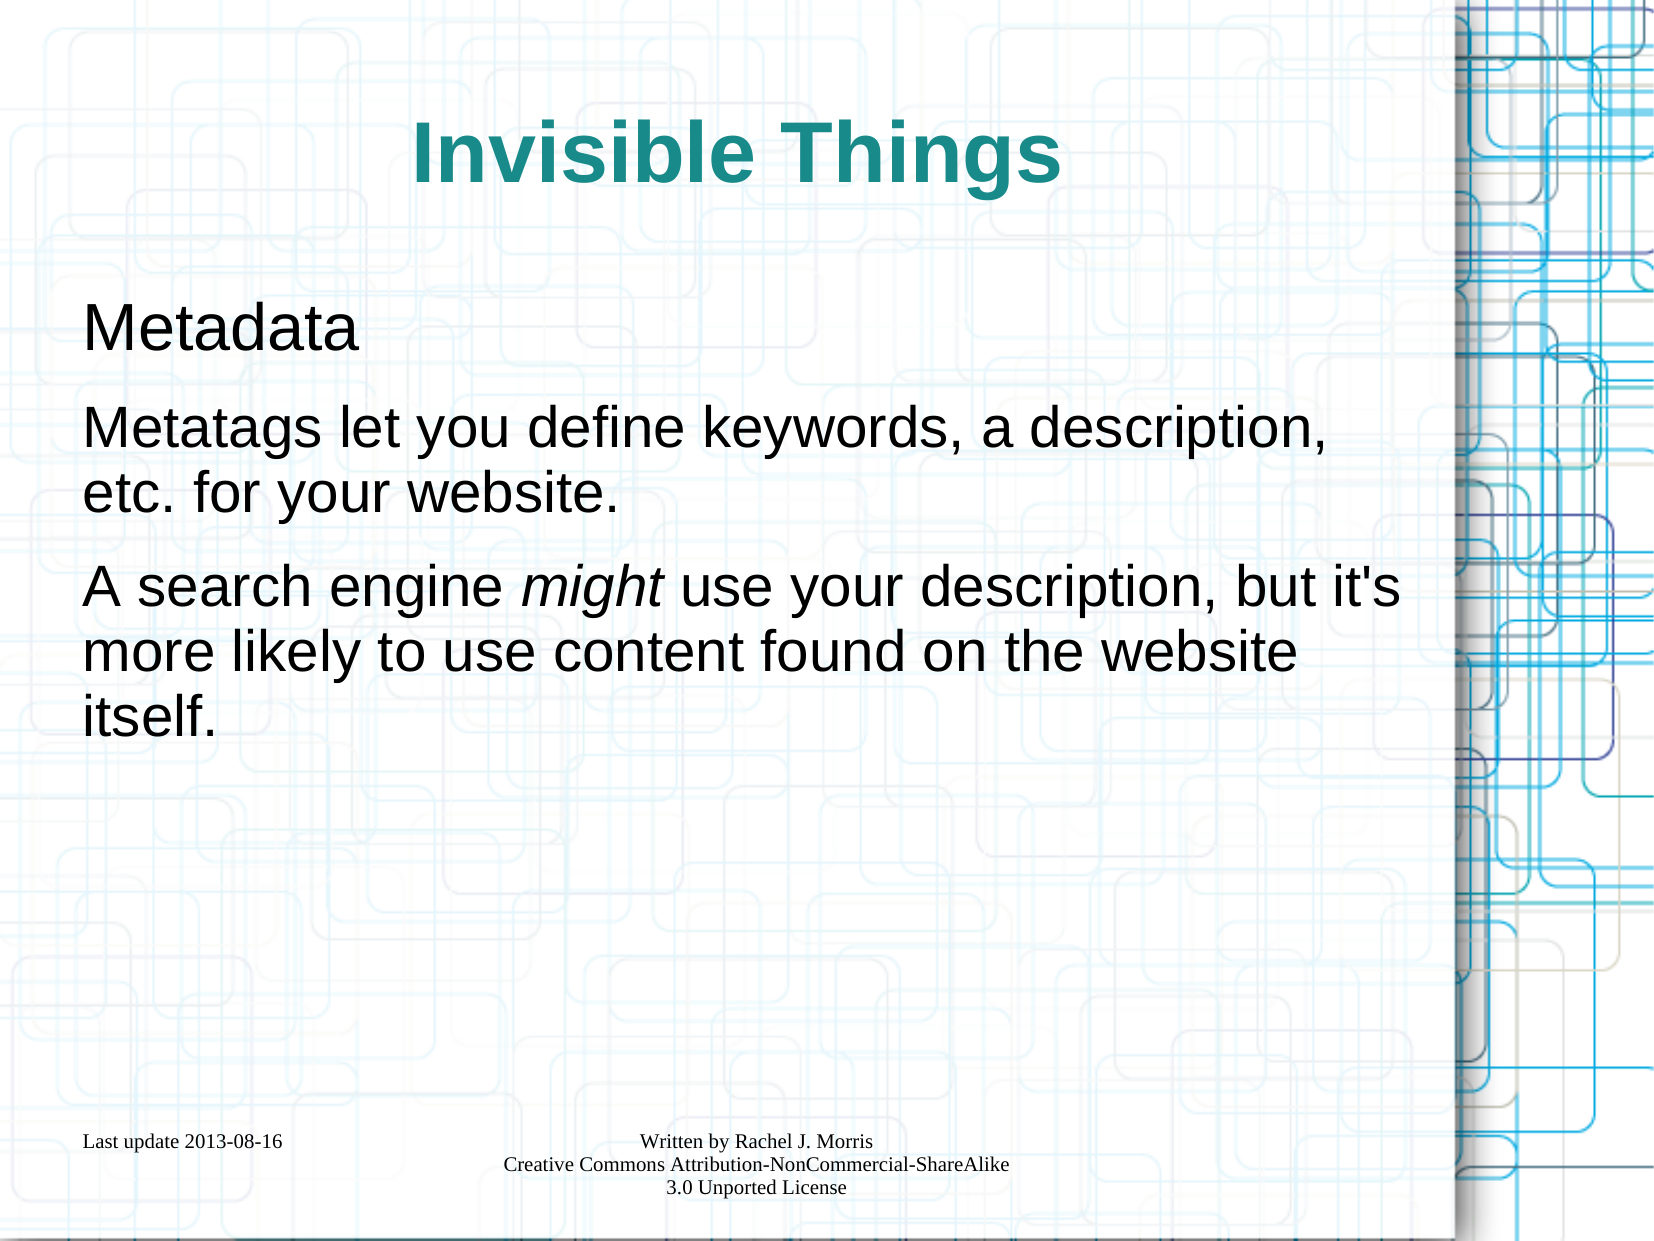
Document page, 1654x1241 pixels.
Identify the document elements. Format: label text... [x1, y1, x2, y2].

list Metadata Metatags let you define keywords, a description, etc. for your website. A search engine might use your description, but it's more likely to use content found on the website itself. [82, 290, 1418, 750]
picture [0, 0, 1654, 1241]
title Invisible Things [59, 49, 1418, 257]
